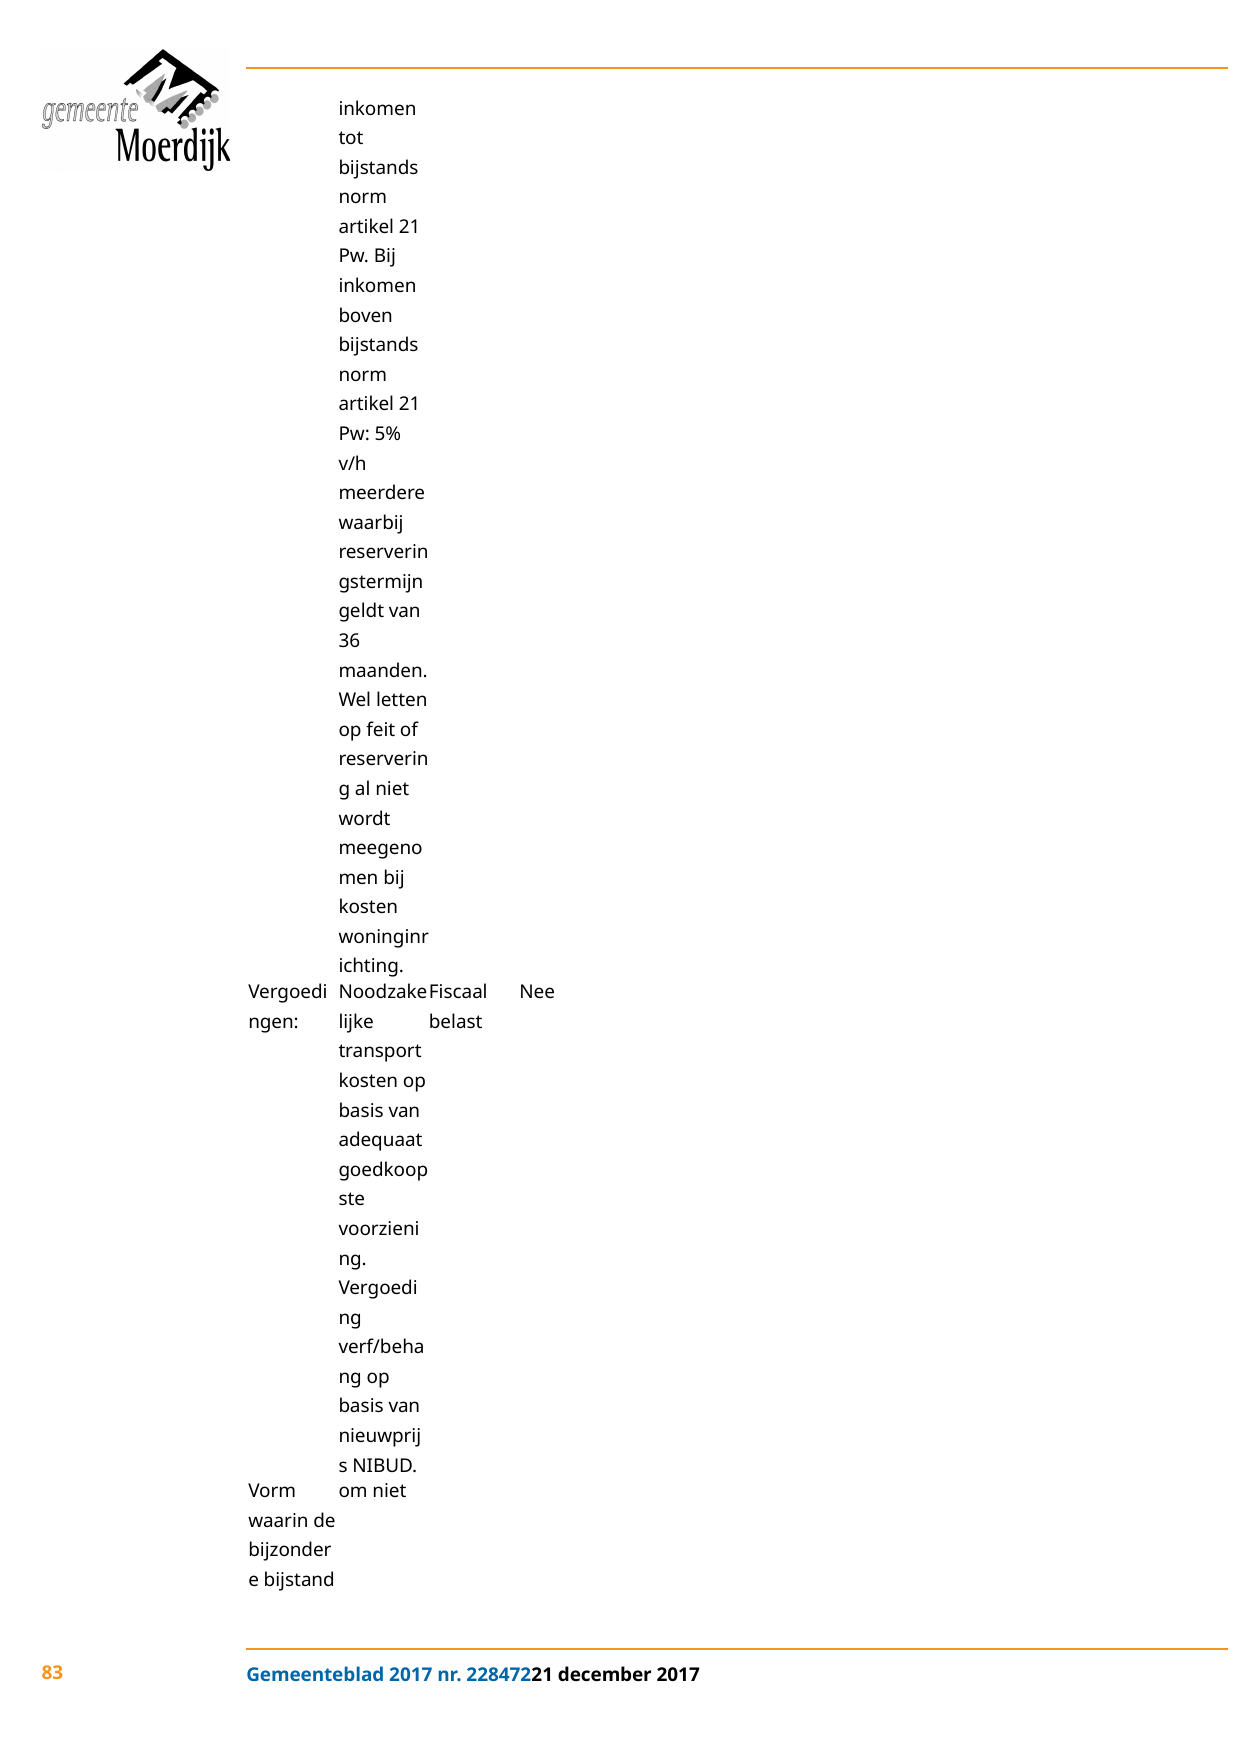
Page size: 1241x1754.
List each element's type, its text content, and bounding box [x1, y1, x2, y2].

table_cell Vergoedingen: [248, 979, 338, 1477]
table_cell Nee [519, 979, 609, 1477]
table_cell inkomen tot bijstandsnorm artikel 21 Pw. Bij inkomen boven bijstandsnorm artikel 21 Pw: 5% v/h meerdere waarbij reserveringstermijn geldt van 36 maanden. Wel letten op feit of reservering al niet wordt meegenomen bij kosten woninginrichting. [338, 95, 429, 978]
table_cell Fiscaal belast [429, 979, 519, 1477]
table_cell Noodzakelijke transportkosten op basis van adequaat goedkoopste voorziening. Vergoeding verf/behang op basis van nieuwprijs NIBUD. [338, 979, 429, 1477]
picture [41, 47, 231, 172]
table_cell [248, 95, 338, 978]
table_cell Vorm waarin de bijzondere bijstand [248, 1478, 338, 1592]
table_cell om niet [338, 1478, 429, 1592]
